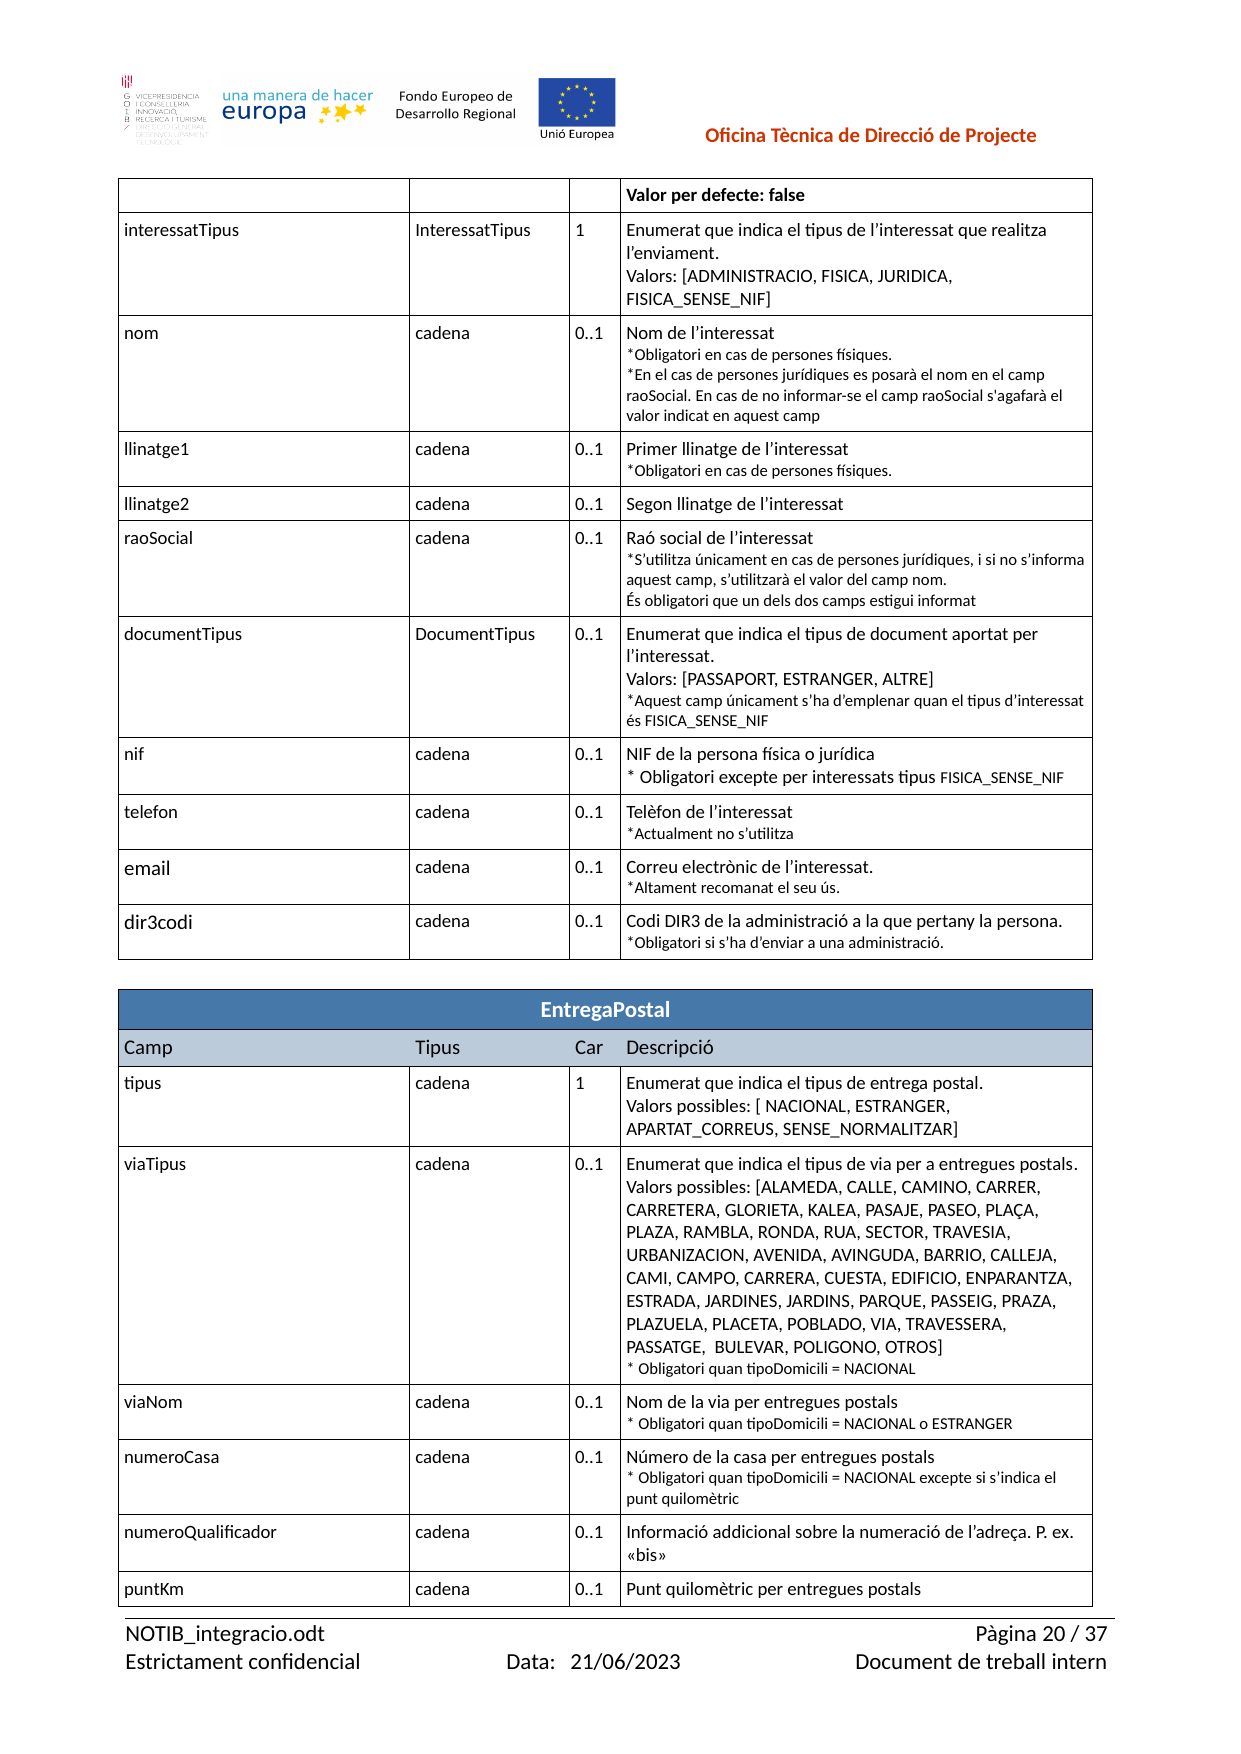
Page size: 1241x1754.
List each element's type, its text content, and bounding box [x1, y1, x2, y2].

table_cell cadena [410, 316, 569, 431]
table_cell interessatTipus [119, 213, 409, 315]
table_cell Car [569, 1030, 620, 1066]
table_cell cadena [410, 487, 569, 520]
table_cell 0..1 [570, 521, 620, 616]
table_cell cadena [410, 1515, 569, 1571]
table_cell documentTipus [119, 617, 409, 737]
table_cell cadena [410, 1147, 569, 1384]
table_cell tipus [119, 1067, 409, 1146]
table_cell llinatge2 [119, 487, 409, 520]
table_cell 0..1 [570, 487, 620, 520]
table_cell 1 [570, 1067, 620, 1146]
table_cell 0..1 [570, 1572, 620, 1606]
table_cell 0..1 [570, 1147, 620, 1384]
table_cell 1 [570, 213, 620, 315]
table_cell 0..1 [570, 617, 620, 737]
table_cell llinatge1 [119, 432, 409, 486]
table_cell DocumentTipus [410, 617, 569, 737]
table_cell 0..1 [570, 432, 620, 486]
table_cell viaNom [119, 1385, 409, 1439]
table_cell Codi DIR3 de la administració a la que pertany la persona. *Obligatori si s’ha d’enviar a una administració. [621, 905, 1092, 958]
table_cell cadena [410, 850, 569, 904]
table_cell cadena [410, 905, 569, 958]
table_cell cadena [410, 738, 569, 794]
table_cell [570, 179, 620, 212]
table_cell NIF de la persona física o jurídica * Obligatori excepte per interessats tipus FISICA_SENSE_NIF [621, 738, 1092, 794]
table_header EntregaPostal [119, 990, 1092, 1029]
table_cell numeroQualificador [119, 1515, 409, 1571]
table_cell Correu electrònic de l’interessat. *Altament recomanat el seu ús. [621, 850, 1092, 904]
table_cell viaTipus [119, 1147, 409, 1384]
table_cell Nom de l’interessat *Obligatori en cas de persones físiques. *En el cas de persones jurídiques es posarà el nom en el camp raoSocial. En cas de no informar-se el camp raoSocial s'agafarà el valor indicat en aquest camp [621, 316, 1092, 431]
table_cell [410, 179, 569, 212]
table_cell Enumerat que indica el tipus de document aportat per l’interessat. Valors: [PASSAPORT, ESTRANGER, ALTRE] *Aquest camp únicament s’ha d’emplenar quan el tipus d’interessat és FISICA_SENSE_NIF [621, 617, 1092, 737]
table_cell cadena [410, 1067, 569, 1146]
table_cell 0..1 [570, 1515, 620, 1571]
table_cell 0..1 [570, 795, 620, 849]
table_cell cadena [410, 795, 569, 849]
table_cell cadena [410, 1440, 569, 1514]
table_cell [119, 179, 409, 212]
table_cell Valor per defecte: false [621, 179, 1092, 212]
table_cell Informació addicional sobre la numeració de l’adreça. P. ex. «bis» [621, 1515, 1092, 1571]
table_cell cadena [410, 432, 569, 486]
table_cell numeroCasa [119, 1440, 409, 1514]
table_cell 0..1 [570, 850, 620, 904]
table_cell Nom de la via per entregues postals * Obligatori quan tipoDomicili = NACIONAL o ESTRANGER [621, 1385, 1092, 1439]
table_cell Enumerat que indica el tipus de l’interessat que realitza l’enviament. Valors: [ADMINISTRACIO, FISICA, JURIDICA, FISICA_SENSE_NIF] [621, 213, 1092, 315]
table_cell Enumerat que indica el tipus de entrega postal. Valors possibles: [ NACIONAL, ESTRANGER, APARTAT_CORREUS, SENSE_NORMALITZAR] [621, 1067, 1092, 1146]
table_cell 0..1 [570, 1440, 620, 1514]
table_cell Tipus [409, 1030, 569, 1066]
table_cell nif [119, 738, 409, 794]
table_cell Número de la casa per entregues postals * Obligatori quan tipoDomicili = NACIONAL excepte si s’indica el punt quilomètric [621, 1440, 1092, 1514]
table_cell 0..1 [570, 905, 620, 958]
table_cell Punt quilomètric per entregues postals [621, 1572, 1092, 1606]
table_cell cadena [410, 1385, 569, 1439]
table_cell dir3codi [119, 905, 409, 958]
table_cell cadena [410, 521, 569, 616]
table_cell Camp [119, 1030, 409, 1066]
table_cell 0..1 [570, 316, 620, 431]
table_cell 0..1 [570, 1385, 620, 1439]
table_cell cadena [410, 1572, 569, 1606]
table_cell puntKm [119, 1572, 409, 1606]
table_cell Telèfon de l’interessat *Actualment no s’utilitza [621, 795, 1092, 849]
table_cell Descripció [620, 1030, 1092, 1066]
table_cell raoSocial [119, 521, 409, 616]
table_cell telefon [119, 795, 409, 849]
table_cell InteressatTipus [410, 213, 569, 315]
table_cell Primer llinatge de l’interessat *Obligatori en cas de persones físiques. [621, 432, 1092, 486]
picture [118, 73, 213, 147]
table_cell nom [119, 316, 409, 431]
table_cell email [119, 850, 409, 904]
table_cell Raó social de l’interessat *S’utilitza únicament en cas de persones jurídiques, i si no s’informa aquest camp, s’utilitzarà el valor del camp nom. És obligatori que un dels dos camps estigui informat [621, 521, 1092, 616]
picture [219, 73, 621, 147]
table_cell 0..1 [570, 738, 620, 794]
table_cell Segon llinatge de l’interessat [621, 487, 1092, 520]
table_cell Enumerat que indica el tipus de via per a entregues postals. Valors possibles: [ALAMEDA, CALLE, CAMINO, CARRER, CARRETERA, GLORIETA, KALEA, PASAJE, PASEO, PLAÇA, PLAZA, RAMBLA, RONDA, RUA, SECTOR, TRAVESIA, URBANIZACION, AVENIDA, AVINGUDA, BARRIO, CALLEJA, CAMI, CAMPO, CARRERA, CUESTA, EDIFICIO, ENPARANTZA, ESTRADA, JARDINES, JARDINS, PARQUE, PASSEIG, PRAZA, PLAZUELA, PLACETA, POBLADO, VIA, TRAVESSERA, PASSATGE, BULEVAR, POLIGONO, OTROS] * Obligatori quan tipoDomicili = NACIONAL [621, 1147, 1092, 1384]
